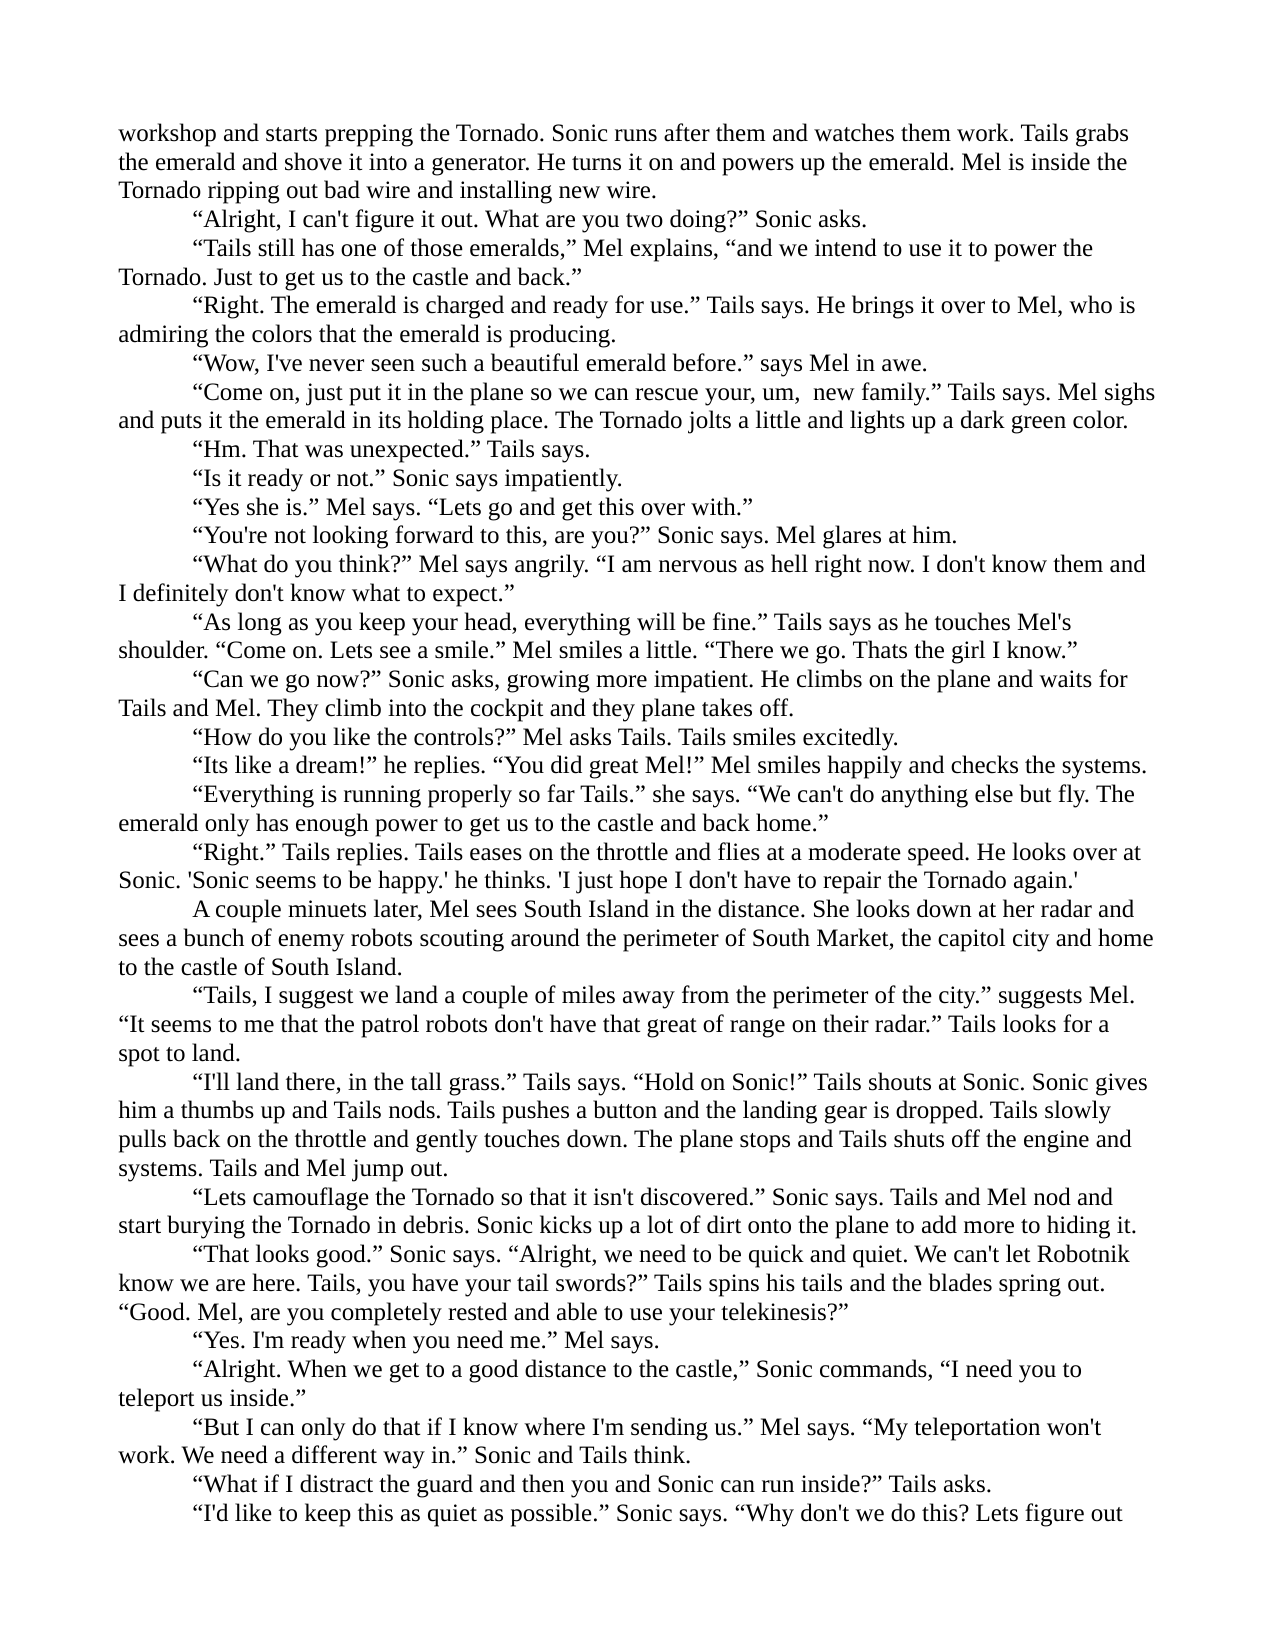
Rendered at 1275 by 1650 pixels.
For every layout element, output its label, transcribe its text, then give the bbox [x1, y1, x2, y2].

text “I'll land there, in the tall grass.” Tails says. “Hold on Sonic!” Tails shouts at Sonic. Sonic gives him a thumbs up and Tails nods. Tails pushes a button and the landing gear is dropped. Tails slowly pulls back on the throttle and gently touches down. The plane stops and Tails shuts off the engine and systems. Tails and Mel jump out. [118, 1067, 1157, 1182]
text “Alright. When we get to a good distance to the castle,” Sonic commands, “I need you to teleport us inside.” [118, 1354, 1157, 1412]
text “Right. The emerald is charged and ready for use.” Tails says. He brings it over to Mel, who is admiring the colors that the emerald is producing. [118, 291, 1157, 348]
text “Can we go now?” Sonic asks, growing more impatient. He climbs on the plane and waits for Tails and Mel. They climb into the cockpit and they plane takes off. [118, 664, 1157, 722]
text “Everything is running properly so far Tails.” she says. “We can't do anything else but fly. The emerald only has enough power to get us to the castle and back home.” “Right.” Tails replies. Tails eases on the throttle and flies at a moderate speed. He looks over at Sonic. 'Sonic seems to be happy.' he thinks. 'I just hope I don't have to repair the Tornado again.' [118, 779, 1157, 894]
text “Yes. I'm ready when you need me.” Mel says. [118, 1326, 1157, 1354]
text “Hm. That was unexpected.” Tails says. [118, 434, 1157, 463]
text “Lets camouflage the Tornado so that it isn't discovered.” Sonic says. Tails and Mel nod and start burying the Tornado in debris. Sonic kicks up a lot of dirt onto the plane to add more to hiding it. [118, 1182, 1157, 1239]
text “Come on, just put it in the plane so we can rescue your, um, new family.” Tails says. Mel sighs and puts it the emerald in its holding place. The Tornado jolts a little and lights up a dark green color. [118, 377, 1157, 434]
text “What do you think?” Mel says angrily. “I am nervous as hell right now. I don't know them and I definitely don't know what to expect.” [118, 549, 1157, 607]
text “How do you like the controls?” Mel asks Tails. Tails smiles excitedly. [118, 722, 1157, 751]
text “As long as you keep your head, everything will be fine.” Tails says as he touches Mel's shoulder. “Come on. Lets see a smile.” Mel smiles a little. “There we go. Thats the girl I know.” [118, 607, 1157, 664]
text “I'd like to keep this as quiet as possible.” Sonic says. “Why don't we do this? Lets figure out [118, 1498, 1157, 1527]
text workshop and starts prepping the Tornado. Sonic runs after them and watches them work. Tails grabs the emerald and shove it into a generator. He turns it on and powers up the emerald. Mel is inside the Tornado ripping out bad wire and installing new wire. [118, 118, 1157, 204]
text “Wow, I've never seen such a beautiful emerald before.” says Mel in awe. [118, 348, 1157, 377]
text “Its like a dream!” he replies. “You did great Mel!” Mel smiles happily and checks the systems. [118, 751, 1157, 779]
text “What if I distract the guard and then you and Sonic can run inside?” Tails asks. [118, 1469, 1157, 1498]
text “Alright, I can't figure it out. What are you two doing?” Sonic asks. [118, 204, 1157, 233]
text “Is it ready or not.” Sonic says impatiently. [118, 463, 1157, 492]
text “Tails, I suggest we land a couple of miles away from the perimeter of the city.” suggests Mel. “It seems to me that the patrol robots don't have that great of range on their radar.” Tails looks for a spot to land. [118, 981, 1157, 1067]
text “Yes she is.” Mel says. “Lets go and get this over with.” [118, 492, 1157, 521]
text “You're not looking forward to this, are you?” Sonic says. Mel glares at him. [118, 521, 1157, 549]
text “That looks good.” Sonic says. “Alright, we need to be quick and quiet. We can't let Robotnik know we are here. Tails, you have your tail swords?” Tails spins his tails and the blades spring out. “Good. Mel, are you completely rested and able to use your telekinesis?” [118, 1239, 1157, 1326]
text “But I can only do that if I know where I'm sending us.” Mel says. “My teleportation won't work. We need a different way in.” Sonic and Tails think. [118, 1412, 1157, 1469]
text A couple minuets later, Mel sees South Island in the distance. She looks down at her radar and sees a bunch of enemy robots scouting around the perimeter of South Market, the capitol city and home to the castle of South Island. [118, 894, 1157, 981]
text “Tails still has one of those emeralds,” Mel explains, “and we intend to use it to power the Tornado. Just to get us to the castle and back.” [118, 233, 1157, 291]
